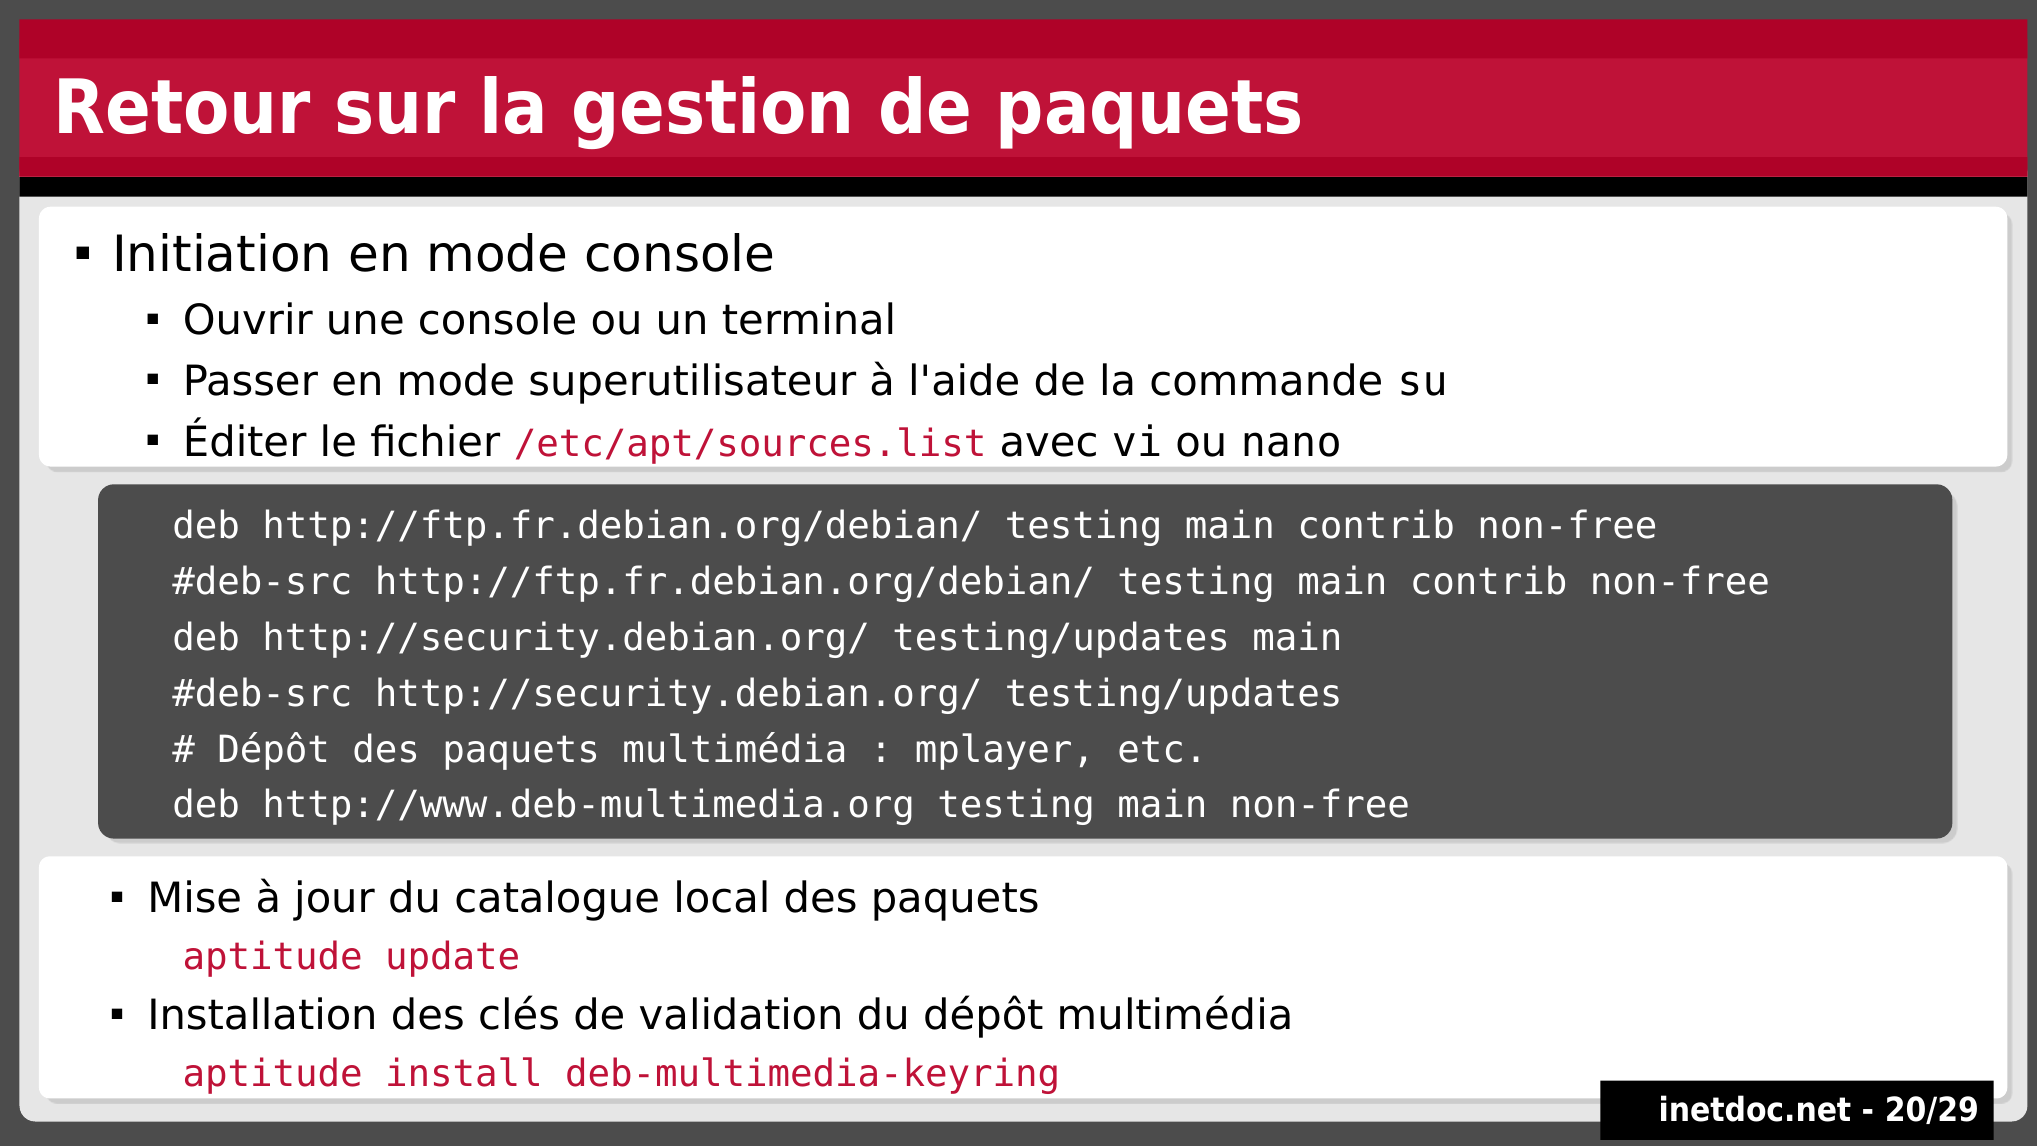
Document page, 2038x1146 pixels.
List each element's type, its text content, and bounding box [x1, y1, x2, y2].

text_box Initiation en mode console Ouvrir une console ou un terminal Passer en mode superutilisateur à l'aide de la commande su Éditer le fichier /etc/apt/sources.list avec vi ou nano [38, 206, 2008, 467]
text_box deb http://ftp.fr.debian.org/debian/ testing main contrib non-free #deb-src http://ftp.fr.debian.org/debian/ testing main contrib non-free deb http://security.debian.org/ testing/updates main #deb-src http://security.debian.org/ testing/updates # Dépôt des paquets multimédia : mplayer, etc. deb http://www.deb-multimedia.org testing main non-free [98, 484, 1953, 839]
text_box Mise à jour du catalogue local des paquets aptitude update Installation des clés de validation du dépôt multimédia aptitude install deb-multimedia-keyring [38, 856, 2008, 1099]
text_box inetdoc.net - <numéro>/29 [1600, 1080, 1994, 1140]
text_box Retour sur la gestion de paquets [19, 59, 2028, 157]
text_box [19, 19, 2028, 59]
text_box [19, 157, 2028, 1122]
